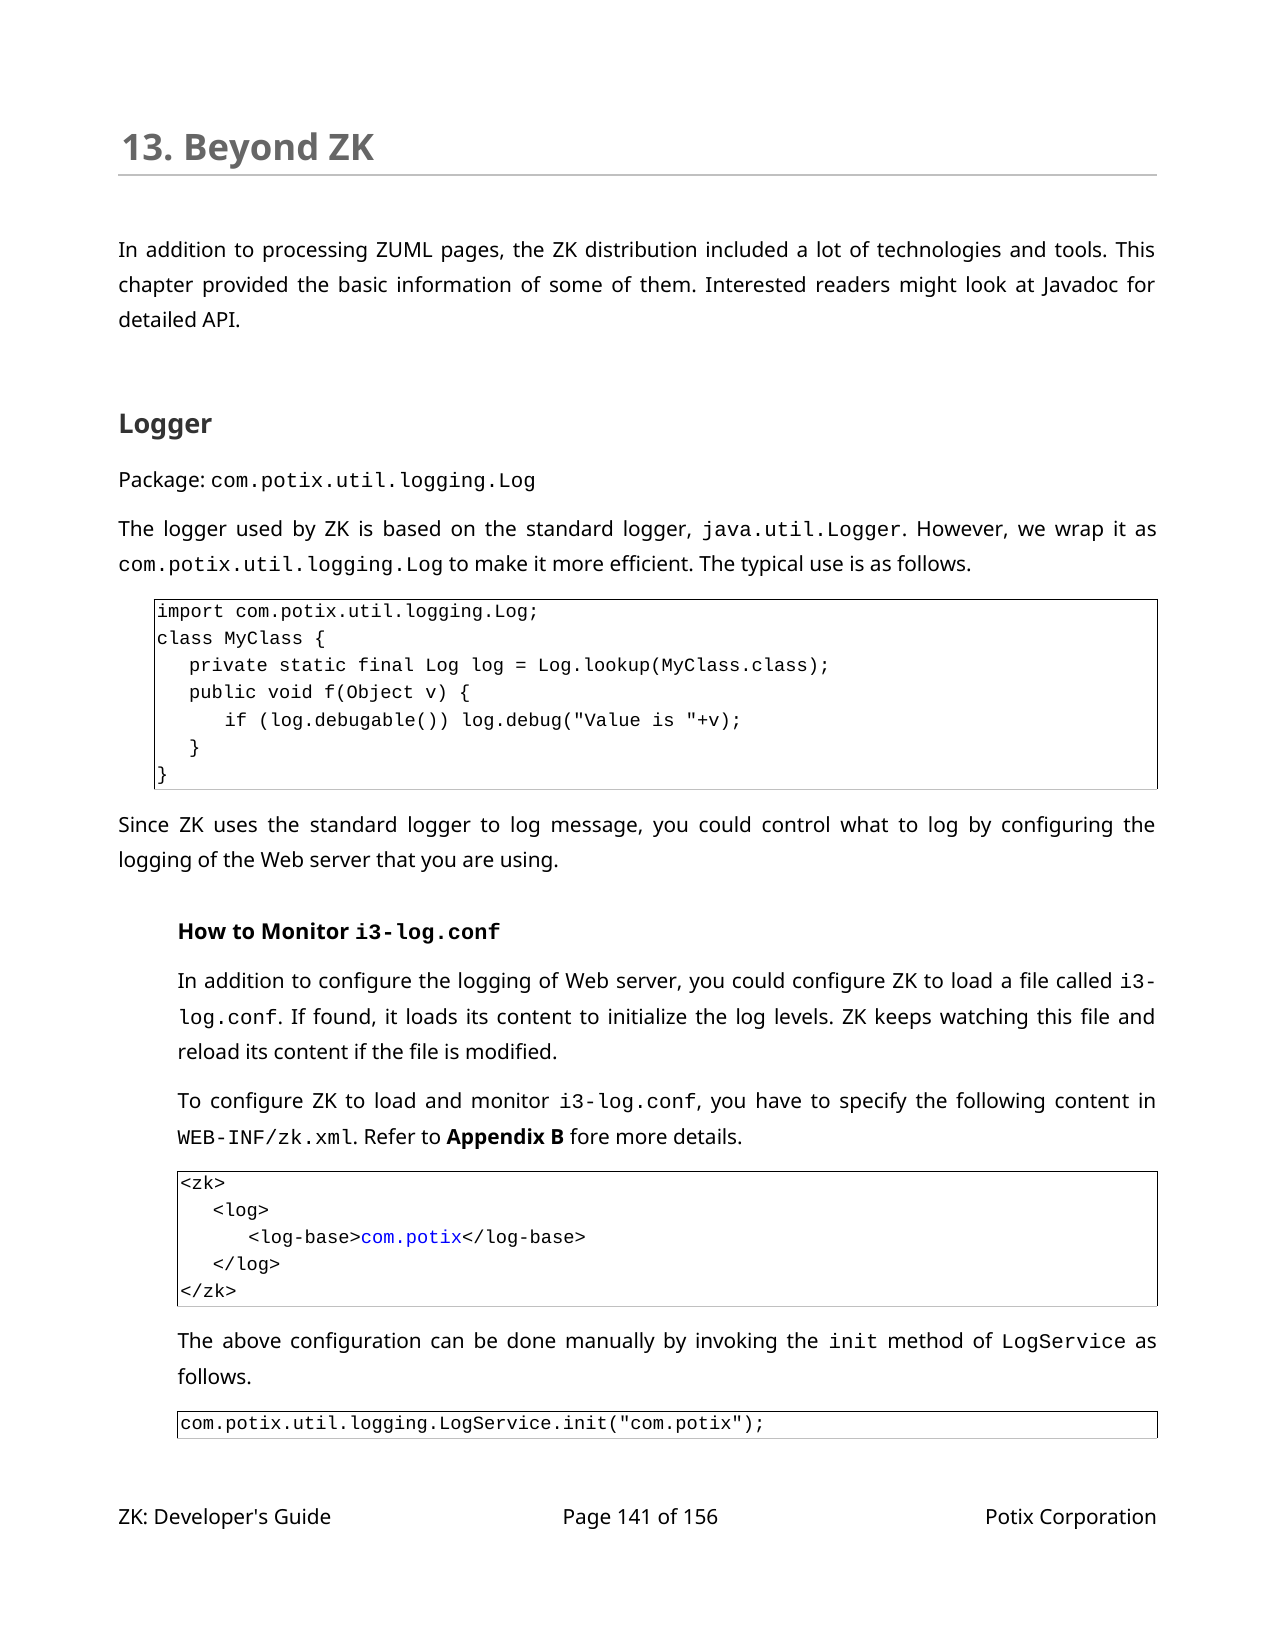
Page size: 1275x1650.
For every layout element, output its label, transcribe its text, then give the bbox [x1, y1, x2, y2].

text The above configuration can be done manually by invoking the init method of LogService as follows. [177, 1326, 1157, 1390]
text Since ZK uses the standard logger to log message, you could control what to log by configuring the logging of the Web server that you are using. [118, 810, 1157, 873]
text In addition to configure the logging of Web server, you could configure ZK to load a file called i3-log.conf. If found, it loads its content to initialize the log levels. ZK keeps watching this file and reload its content if the file is modified. [177, 966, 1157, 1066]
text Package: com.potix.util.logging.Log [118, 465, 1157, 493]
subtitle Logger [118, 404, 1157, 441]
text import com.potix.util.logging.Log; [155, 600, 1157, 623]
text } [155, 734, 1157, 759]
subtitle How to Monitor i3-log.conf [177, 916, 1157, 946]
text class MyClass { [155, 626, 1157, 650]
text } [155, 762, 1157, 789]
text com.potix.util.logging.LogService.init("com.potix"); [178, 1412, 1157, 1438]
text In addition to processing ZUML pages, the ZK distribution included a lot of technologies and tools. This chapter provided the basic information of some of them. Interested readers might look at Javadoc for detailed API. [118, 235, 1157, 333]
text The logger used by ZK is based on the standard logger, java.util.Logger. However, we wrap it as com.potix.util.logging.Log to make it more efficient. The typical use is as follows. [118, 514, 1157, 578]
text if (log.debugable()) log.debug("Value is "+v); [155, 707, 1157, 732]
text private static final Log log = Log.lookup(MyClass.class); [155, 653, 1157, 677]
subtitle 13. Beyond ZK [118, 118, 1157, 174]
text public void f(Object v) { [155, 680, 1157, 704]
text To configure ZK to load and monitor i3-log.conf, you have to specify the following content in WEB-INF/zk.xml. Refer to Appendix B fore more details. [177, 1086, 1157, 1150]
text <log> [178, 1198, 1157, 1222]
text <log-base>com.potix</log-base> </log> </zk> [178, 1225, 1157, 1306]
text <zk> [178, 1172, 1157, 1195]
